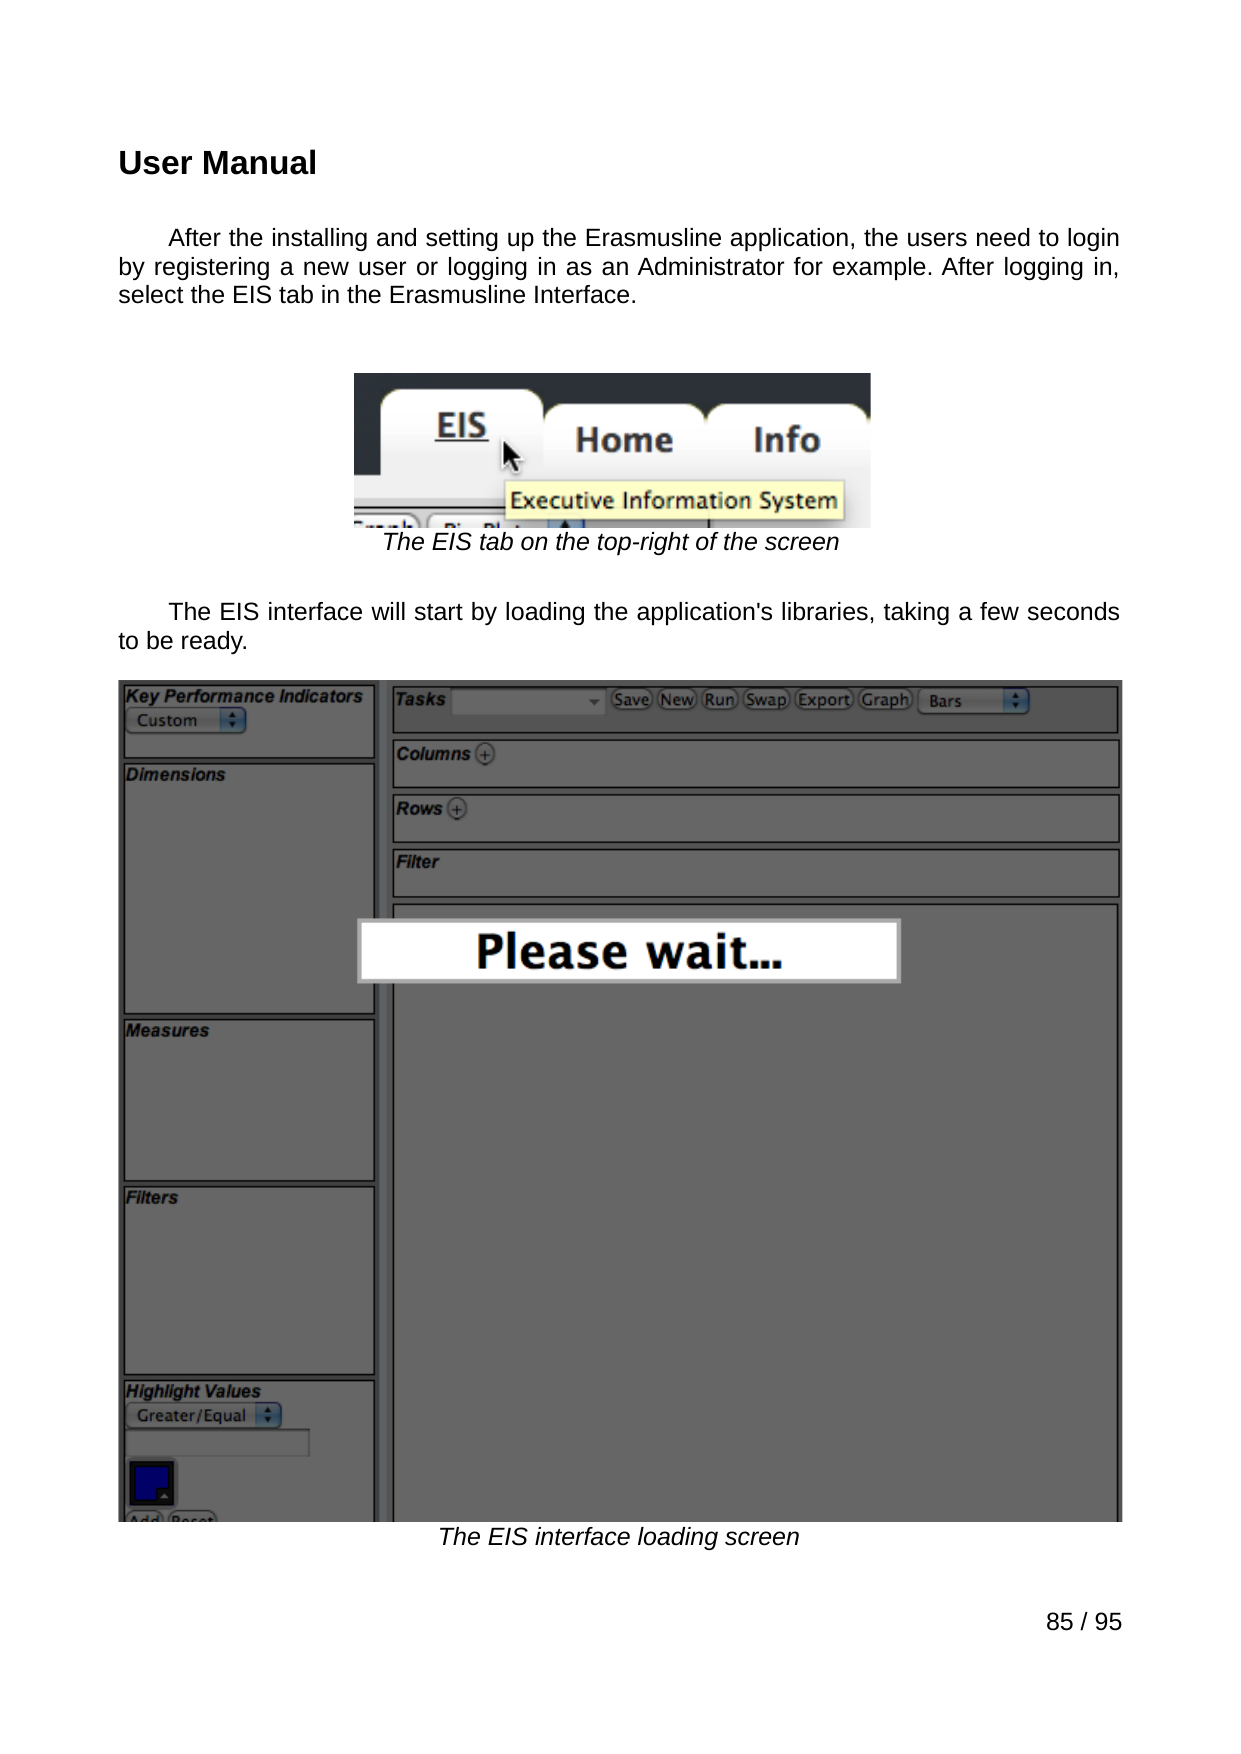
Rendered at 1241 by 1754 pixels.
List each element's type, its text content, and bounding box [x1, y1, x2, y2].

text The EIS interface will start by loading the application's libraries, taking a few seconds to be ready. [118, 597, 1122, 655]
text After the installing and setting up the Erasmusline application, the users need to login by registering a new user or logging in as an Administrator for example. After logging in, select the EIS tab in the Erasmusline Interface. [118, 223, 1122, 309]
text The EIS tab on the top-right of the screen [354, 528, 870, 556]
picture [354, 373, 871, 528]
subtitle User Manual [118, 143, 1122, 182]
picture [118, 680, 1123, 1522]
text The EIS interface loading screen [118, 1522, 1122, 1550]
